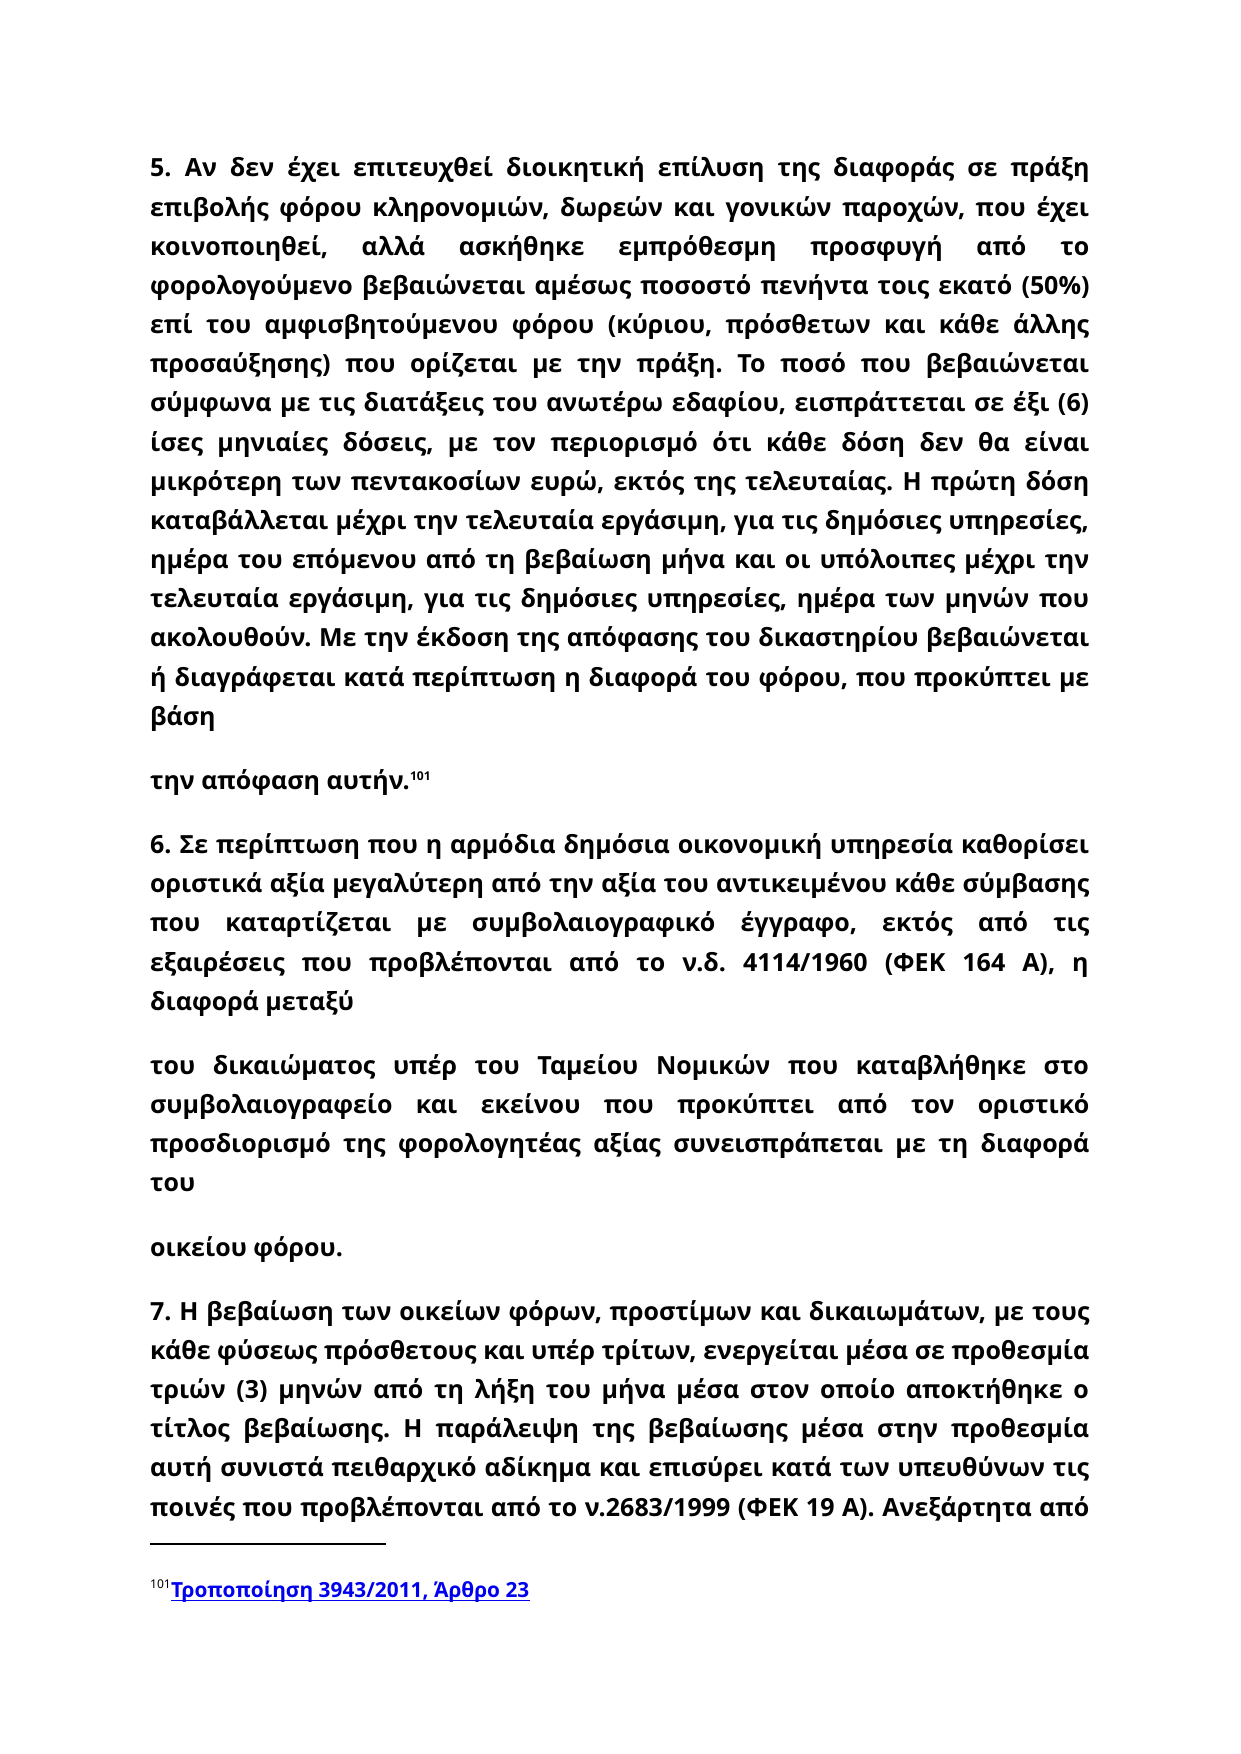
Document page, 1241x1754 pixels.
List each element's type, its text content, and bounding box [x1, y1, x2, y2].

text την απόφαση αυτήν. [150, 762, 1090, 797]
text 5. Αν δεν έχει επιτευχθεί διοικητική επίλυση της διαφοράς σε πράξη επιβολής φόρου κληρονομιών, δωρεών και γονικών παροχών, που έχει κοινοποιηθεί, αλλά ασκήθηκε εμπρόθεσμη προσφυγή από το φορολογούμενο βεβαιώνεται αμέσως ποσοστό πενήντα τοις εκατό (50%) επί του αμφισβητούμενου φόρου (κύριου, πρόσθετων και κάθε άλλης προσαύξησης) που ορίζεται με την πράξη. Το ποσό που βεβαιώνεται σύμφωνα με τις διατάξεις του ανωτέρω εδαφίου, εισπράττεται σε έξι (6) ίσες μηνιαίες δόσεις, με τον περιορισμό ότι κάθε δόση δεν θα είναι μικρότερη των πεντακοσίων ευρώ, εκτός της τελευταίας. Η πρώτη δόση καταβάλλεται μέχρι την τελευταία εργάσιμη, για τις δημόσιες υπηρεσίες, ημέρα του επόμενου από τη βεβαίωση μήνα και οι υπόλοιπες μέχρι την τελευταία εργάσιμη, για τις δημόσιες υπηρεσίες, ημέρα των μηνών που ακολουθούν. Με την έκδοση της απόφασης του δικαστηρίου βεβαιώνεται ή διαγράφεται κατά περίπτωση η διαφορά του φόρου, που προκύπτει με βάση [150, 150, 1090, 732]
text οικείου φόρου. [150, 1229, 1090, 1263]
text του δικαιώματος υπέρ του Ταμείου Νομικών που καταβλήθηκε στο συμβολαιογραφείο και εκείνου που προκύπτει από τον οριστικό προσδιορισμό της φορολογητέας αξίας συνεισπράπεται με τη διαφορά του [150, 1047, 1090, 1199]
text 6. Σε περίπτωση που η αρμόδια δημόσια οικονομική υπηρεσία καθορίσει οριστικά αξία μεγαλύτερη από την αξία του αντικειμένου κάθε σύμβασης που καταρτίζεται με συμβολαιογραφικό έγγραφο, εκτός από τις εξαιρέσεις που προβλέπονται από το ν.δ. 4114/1960 (ΦΕΚ 164 Α), η διαφορά μεταξύ [150, 827, 1090, 1017]
text 7. Η βεβαίωση των οικείων φόρων, προστίμων και δικαιωμάτων, με τους κάθε φύσεως πρόσθετους και υπέρ τρίτων, ενεργείται μέσα σε προθεσμία τριών (3) μηνών από τη λήξη του μήνα μέσα στον οποίο αποκτήθηκε ο τίτλος βεβαίωσης. Η παράλειψη της βεβαίωσης μέσα στην προθεσμία αυτή συνιστά πειθαρχικό αδίκημα και επισύρει κατά των υπευθύνων τις ποινές που προβλέπονται από το ν.2683/1999 (ΦΕΚ 19 Α). Ανεξάρτητα από [150, 1293, 1090, 1523]
text Τροποποίηση 3943/2011, Άρθρο 23 [150, 1576, 1090, 1604]
